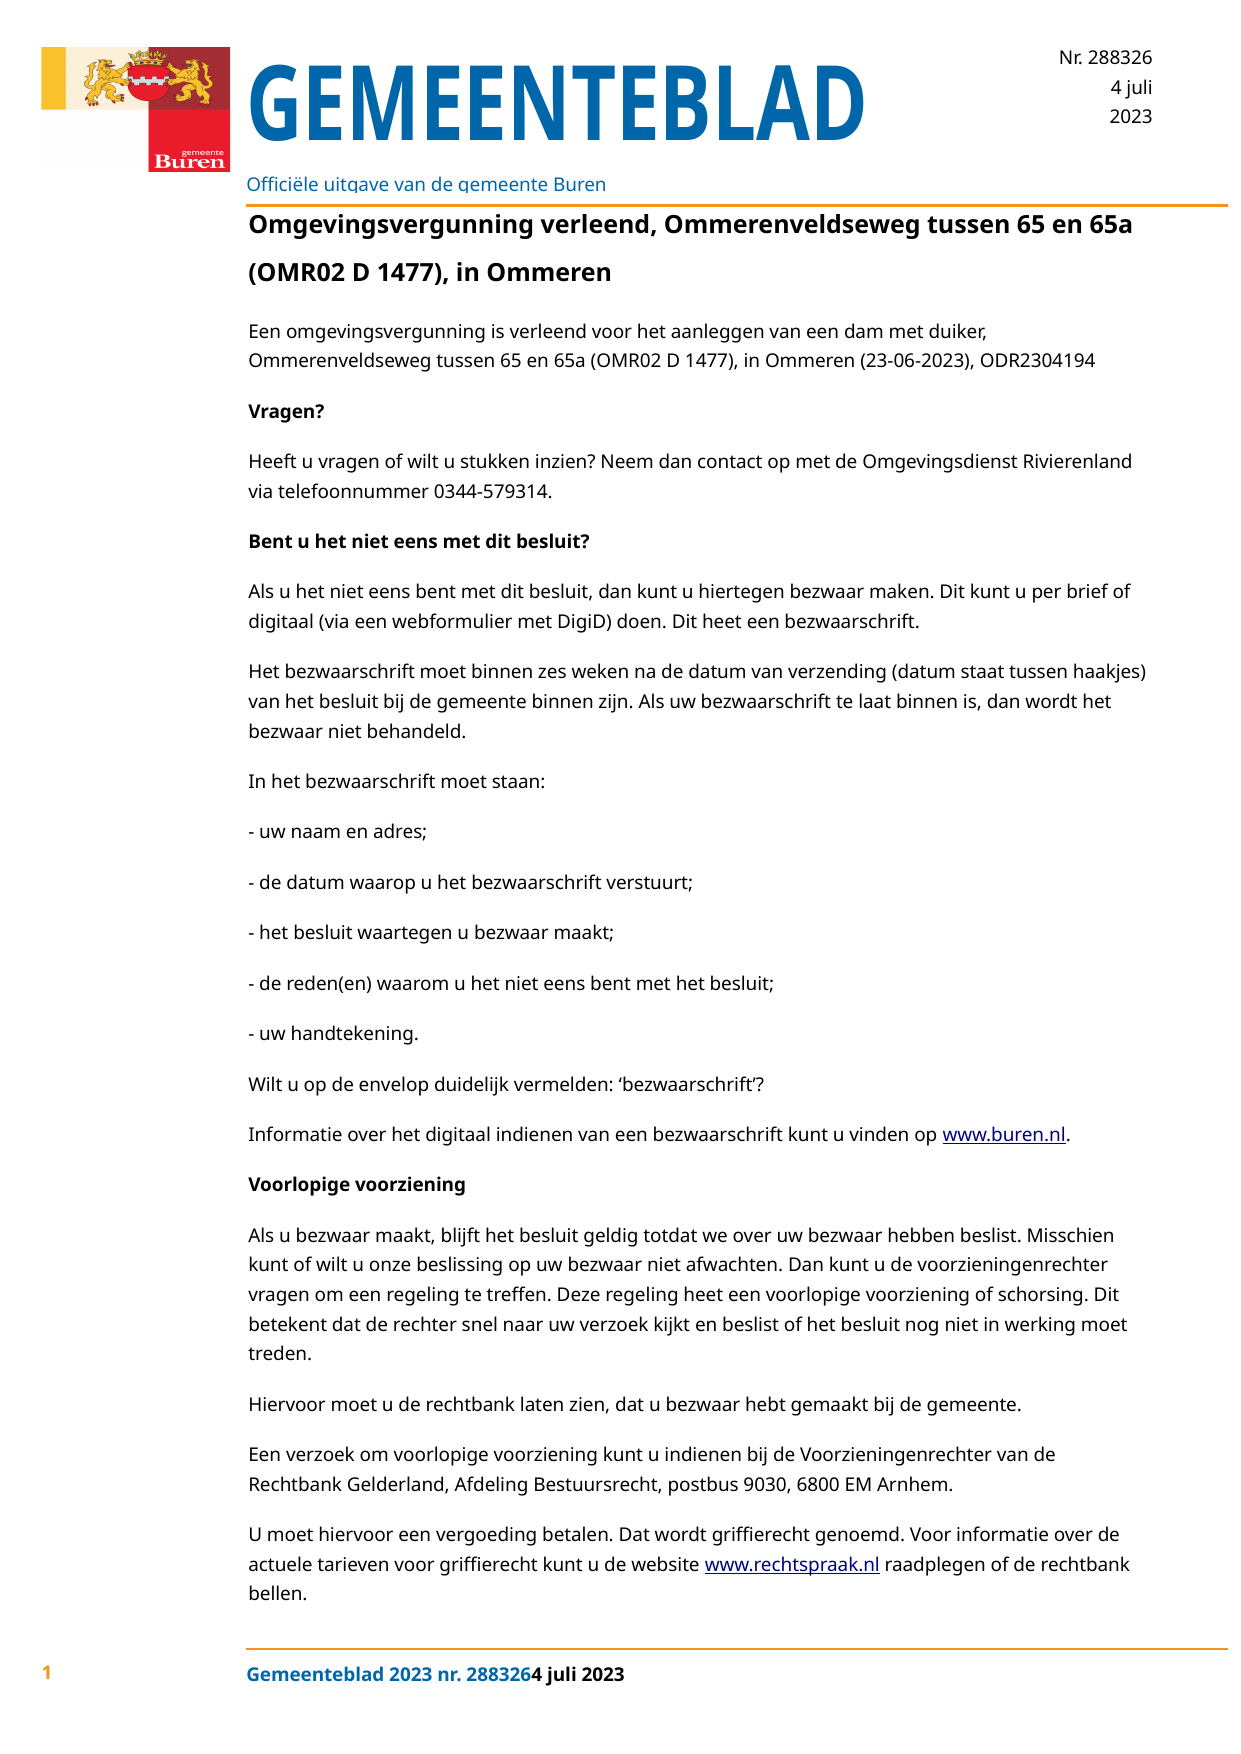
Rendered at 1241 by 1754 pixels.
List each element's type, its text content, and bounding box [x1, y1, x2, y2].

text Een omgevingsvergunning is verleend voor het aanleggen van een dam met duiker, Ommerenveldseweg tussen 65 en 65a (OMR02 D 1477), in Ommeren (23-06-2023), ODR2304194 [248, 318, 1152, 373]
text Vragen? [248, 398, 1152, 424]
text Heeft u vragen of wilt u stukken inzien? Neem dan contact op met de Omgevingsdienst Rivierenland via telefoonnummer 0344-579314. [248, 448, 1152, 504]
text Informatie over het digitaal indienen van een bezwaarschrift kunt u vinden op www.buren.nl. [248, 1121, 1152, 1147]
text Een verzoek om voorlopige voorziening kunt u indienen bij de Voorzieningenrechter van de Rechtbank Gelderland, Afdeling Bestuursrecht, postbus 9030, 6800 EM Arnhem. [248, 1441, 1152, 1497]
text Het bezwaarschrift moet binnen zes weken na de datum van verzending (datum staat tussen haakjes) van het besluit bij de gemeente binnen zijn. Als uw bezwaarschrift te laat binnen is, dan wordt het bezwaar niet behandeld. [248, 659, 1152, 744]
text Omgevingsvergunning verleend, Ommerenveldseweg tussen 65 en 65a (OMR02 D 1477), in Ommeren [248, 207, 1152, 288]
text Voorlopige voorziening [248, 1172, 1152, 1197]
text Als u het niet eens bent met dit besluit, dan kunt u hiertegen bezwaar maken. Dit kunt u per brief of digitaal (via een webformulier met DigiD) doen. Dit heet een bezwaarschrift. [248, 579, 1152, 634]
text Bent u het niet eens met dit besluit? [248, 528, 1152, 554]
text Wilt u op de envelop duidelijk vermelden: ‘bezwaarschrift’? [248, 1071, 1152, 1097]
text - de reden(en) waarom u het niet eens bent met het besluit; [248, 970, 1152, 996]
text U moet hiervoor een vergoeding betalen. Dat wordt griffierecht genoemd. Voor informatie over de actuele tarieven voor griffierecht kunt u de website www.rechtspraak.nl raadplegen of de rechtbank bellen. [248, 1521, 1152, 1606]
text Als u bezwaar maakt, blijft het besluit geldig totdat we over uw bezwaar hebben beslist. Misschien kunt of wilt u onze beslissing op uw bezwaar niet afwachten. Dan kunt u de voorzieningenrechter vragen om een regeling te treffen. Deze regeling heet een voorlopige voorziening of schorsing. Dit betekent dat de rechter snel naar uw verzoek kijkt en beslist of het besluit nog niet in werking moet treden. [248, 1222, 1152, 1366]
text - de datum waarop u het bezwaarschrift verstuurt; [248, 869, 1152, 895]
text - uw handtekening. [248, 1020, 1152, 1046]
text - het besluit waartegen u bezwaar maakt; [248, 919, 1152, 945]
text - uw naam en adres; [248, 819, 1152, 844]
text In het bezwaarschrift moet staan: [248, 768, 1152, 794]
picture [41, 47, 231, 172]
text Hiervoor moet u de rechtbank laten zien, dat u bezwaar hebt gemaakt bij de gemeente. [248, 1391, 1152, 1417]
